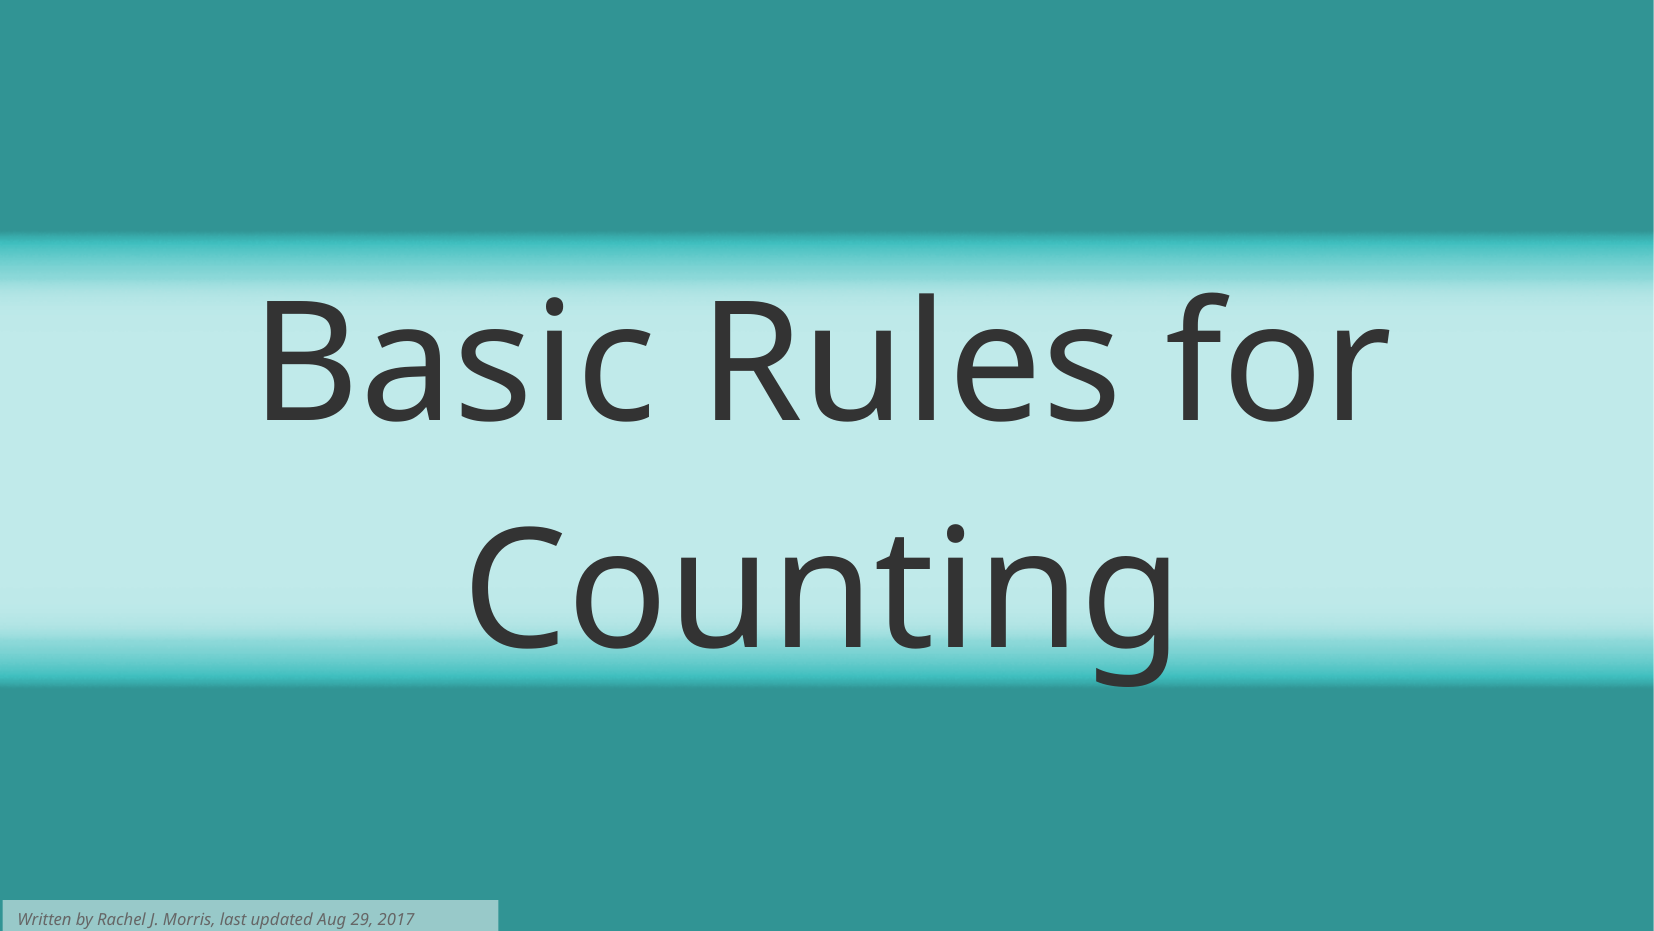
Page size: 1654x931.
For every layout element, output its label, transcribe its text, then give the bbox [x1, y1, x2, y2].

text_box Written by Rachel J. Morris, last updated Aug 29, 2017 [2, 900, 499, 931]
title Basic Rules for Counting [64, 60, 1582, 879]
picture [0, 0, 1654, 931]
